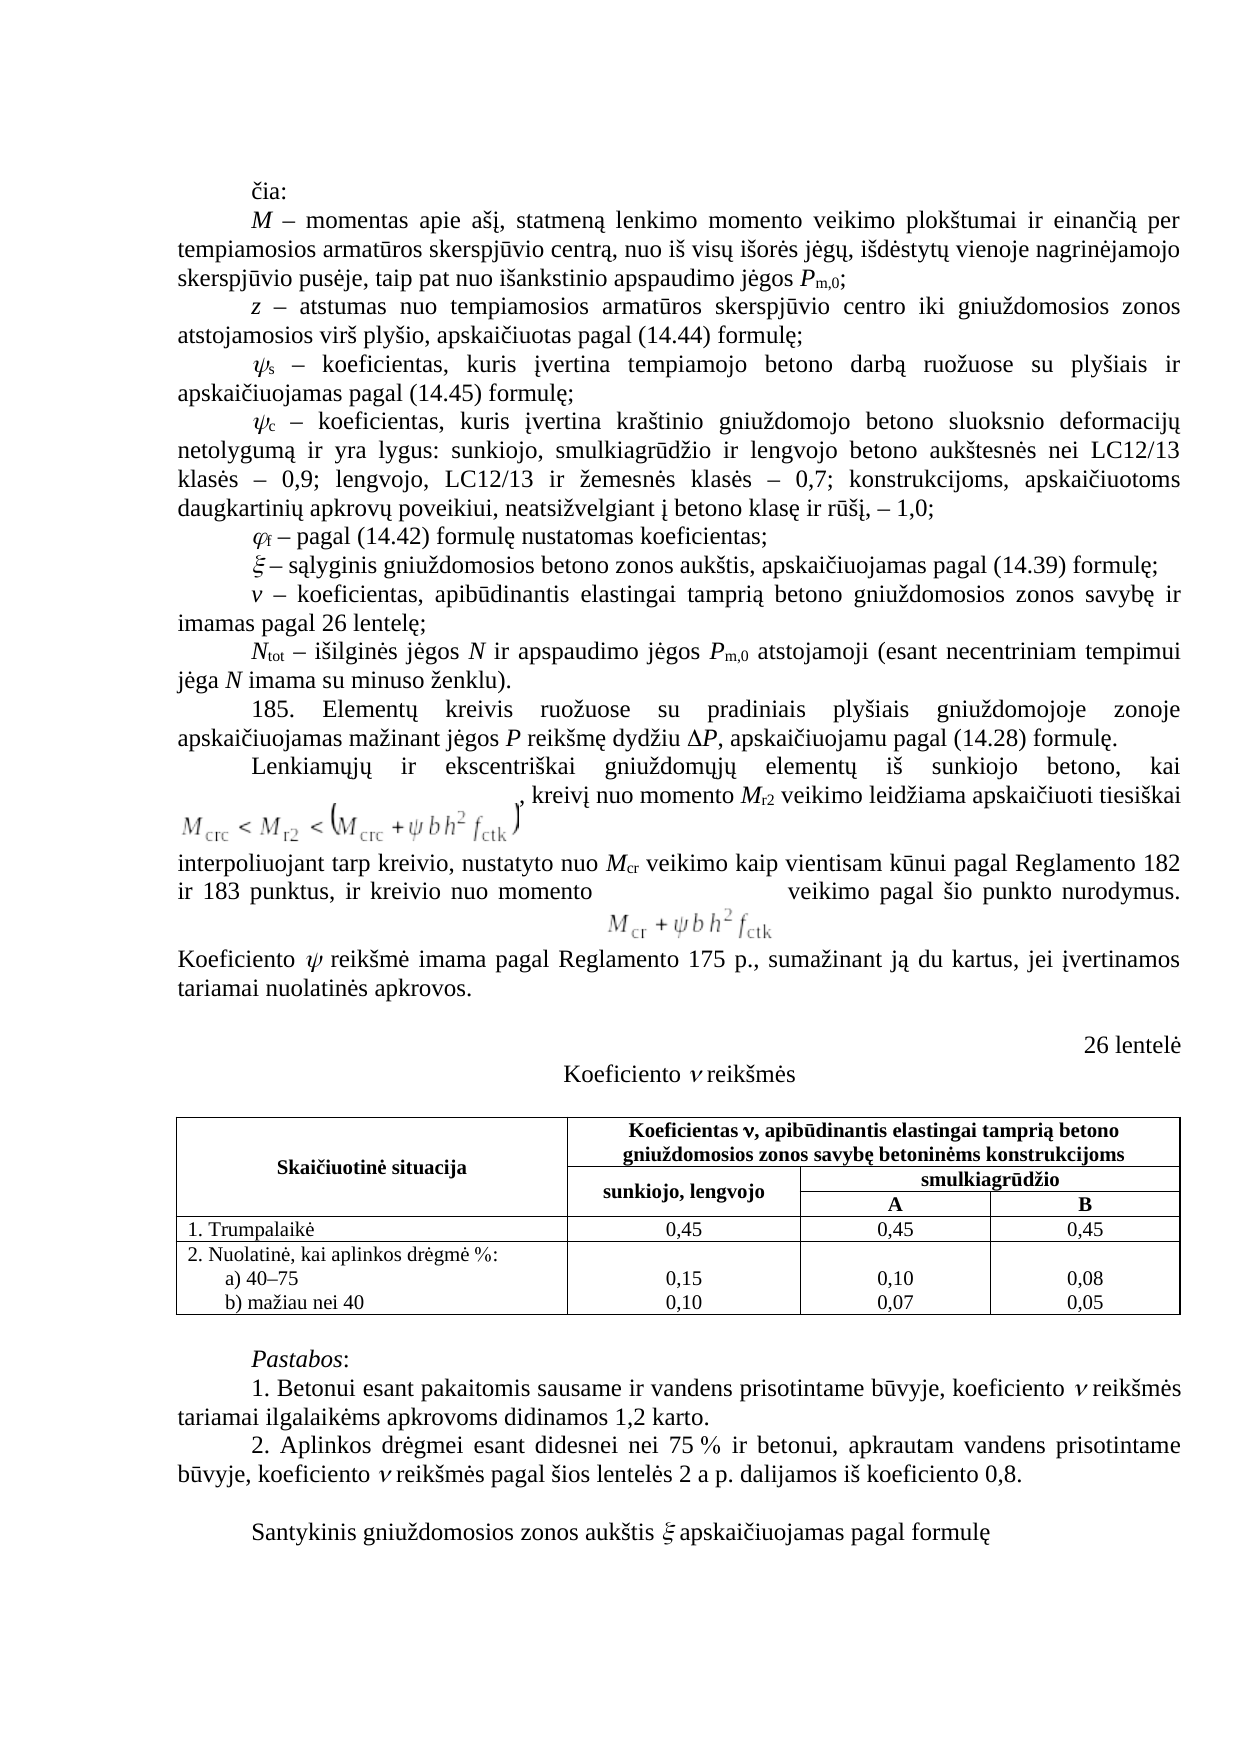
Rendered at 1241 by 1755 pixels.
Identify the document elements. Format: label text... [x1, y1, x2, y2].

text M – momentas apie ašį, statmeną lenkimo momento veikimo plokštumai ir einančią per tempiamosios armatūros skerspjūvio centrą, nuo iš visų išorės jėgų, išdėstytų vienoje nagrinėjamojo skerspjūvio pusėje, taip pat nuo išankstinio apspaudimo jėgos Pm,0; [177, 205, 1181, 291]
text ys – koeficientas, kuris įvertina tempiamojo betono darbą ruožuose su plyšiais ir apskaičiuojamas pagal (14.45) formulę; [177, 349, 1181, 406]
table_header Skaičiuotinė situacija [177, 1118, 567, 1216]
text Koeficiento n reikšmės [177, 1059, 1181, 1088]
text Ntot – išilginės jėgos N ir apspaudimo jėgos Pm,0 atstojamoji (esant necentriniam tempimui jėga N imama su minuso ženklu). [177, 636, 1181, 694]
text čia: [177, 176, 1181, 205]
text 26 lentelė [177, 1030, 1181, 1059]
table_cell 0,10 0,07 [801, 1242, 990, 1314]
text Pastabos: [177, 1344, 1181, 1373]
table_cell A [801, 1192, 990, 1216]
text Santykinis gniuždomosios zonos aukštis x apskaičiuojamas pagal formulę [177, 1517, 1181, 1545]
text Lenkiamųjų ir ekscentriškai gniuždomųjų elementų iš sunkiojo betono, kai , kreivį nuo momento Mr2 veikimo leidžiama apskaičiuoti tiesiškai interpoliuojant tarp kreivio, nustatyto nuo Mcr veikimo kaip vientisam kūnui pagal Reglamento 182 ir 183 punktus, ir kreivio nuo momento veikimo pagal šio punkto nurodymus. Koeficiento y reikšmė imama pagal Reglamento 175 p., sumažinant ją du kartus, jei įvertinamos tariamai nuolatinės apkrovos. [177, 751, 1181, 1002]
text 2. Aplinkos drėgmei esant didesnei nei 75 % ir betonui, apkrautam vandens prisotintame būvyje, koeficiento n reikšmės pagal šios lentelės 2 a p. dalijamos iš koeficiento 0,8. [177, 1430, 1181, 1488]
text x – sąlyginis gniuždomosios betono zonos aukštis, apskaičiuojamas pagal (14.39) formulę; [177, 550, 1181, 579]
table_cell B [991, 1192, 1179, 1216]
table_header Koeficientas n, apibūdinantis elastingai tamprią betono gniuždomosios zonos savybę betoninėms konstrukcijoms [568, 1118, 1179, 1166]
text v – koeficientas, apibūdinantis elastingai tamprią betono gniuždomosios zonos savybę ir imamas pagal 26 lentelę; [177, 579, 1181, 636]
table_cell 0,08 0,05 [991, 1242, 1179, 1314]
table_cell 2. Nuolatinė, kai aplinkos drėgmė %: a) 40–75 b) mažiau nei 40 [177, 1242, 567, 1314]
text 185. Elementų kreivis ruožuose su pradiniais plyšiais gniuždomojoje zonoje apskaičiuojamas mažinant jėgos P reikšmę dydžiu DP, apskaičiuojamu pagal (14.28) formulę. [177, 694, 1181, 751]
table_cell 0,45 [801, 1217, 990, 1241]
table_cell smulkiagrūdžio [801, 1167, 1179, 1191]
table_cell 0,45 [568, 1217, 800, 1241]
text 1. Betonui esant pakaitomis sausame ir vandens prisotintame būvyje, koeficiento n reikšmės tariamai ilgalaikėms apkrovoms didinamos 1,2 karto. [177, 1373, 1181, 1430]
table_cell 0,45 [991, 1217, 1179, 1241]
table_cell 0,15 0,10 [568, 1242, 800, 1314]
text jf – pagal (14.42) formulę nustatomas koeficientas; [177, 521, 1181, 550]
text yc – koeficientas, kuris įvertina kraštinio gniuždomojo betono sluoksnio deformacijų netolygumą ir yra lygus: sunkiojo, smulkiagrūdžio ir lengvojo betono aukštesnės nei LC12/13 klasės – 0,9; lengvojo, LC12/13 ir žemesnės klasės – 0,7; konstrukcijoms, apskaičiuotoms daugkartinių apkrovų poveikiui, neatsižvelgiant į betono klasę ir rūšį, – 1,0; [177, 406, 1181, 521]
table_cell sunkiojo, lengvojo [568, 1167, 800, 1216]
text z – atstumas nuo tempiamosios armatūros skerspjūvio centro iki gniuždomosios zonos atstojamosios virš plyšio, apskaičiuotas pagal (14.44) formulę; [177, 291, 1181, 349]
table_cell 1. Trumpalaikė [177, 1217, 567, 1241]
